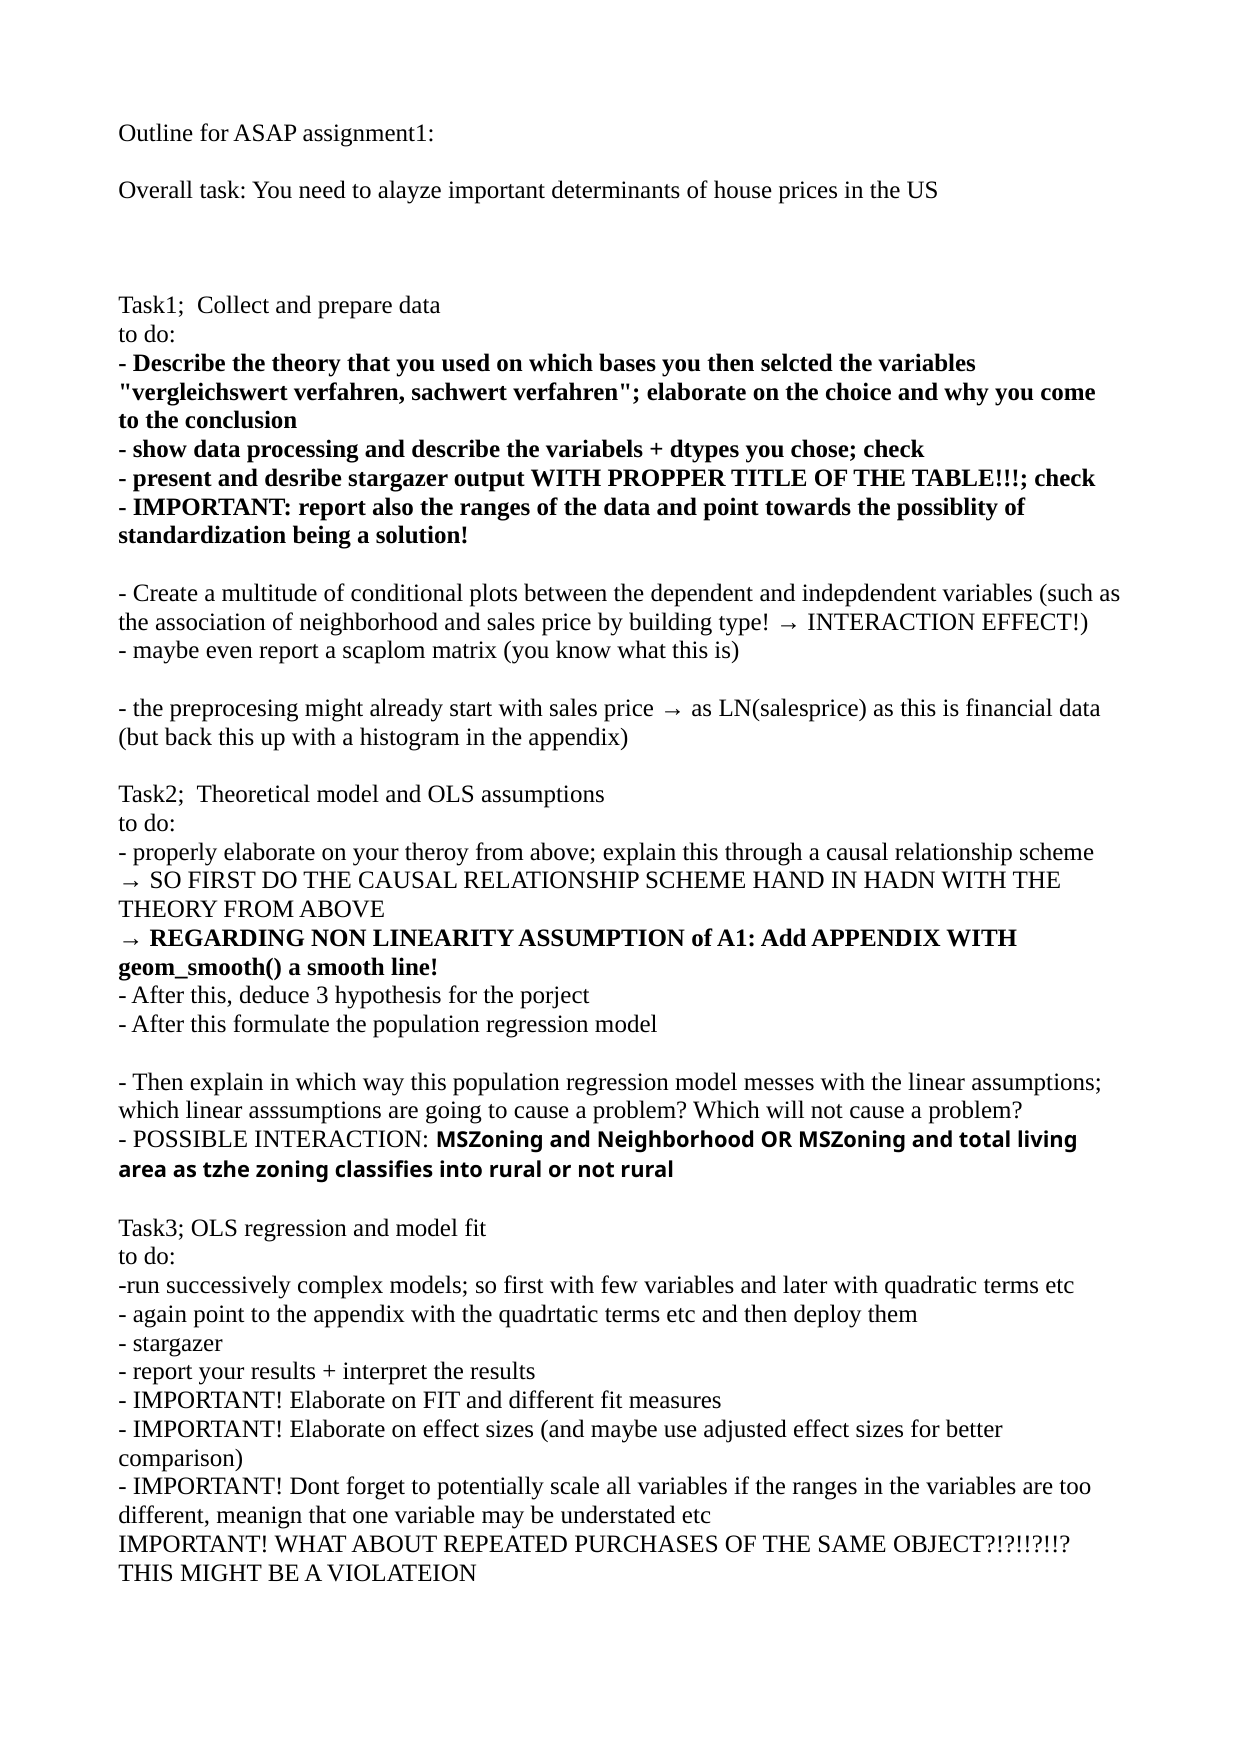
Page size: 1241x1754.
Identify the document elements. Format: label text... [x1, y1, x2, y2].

text - POSSIBLE INTERACTION: MSZoning and Neighborhood OR MSZoning and total living area as tzhe zoning classifies into rural or not rural [118, 1124, 1122, 1184]
text - show data processing and describe the variabels + dtypes you chose; check [118, 434, 1122, 463]
text to do: [118, 319, 1122, 348]
text - report your results + interpret the results [118, 1356, 1122, 1385]
text - present and desribe stargazer output WITH PROPPER TITLE OF THE TABLE!!!; check [118, 463, 1122, 492]
text Task1; Collect and prepare data [118, 291, 1122, 319]
text Task3; OLS regression and model fit [118, 1213, 1122, 1241]
text - IMPORTANT! Elaborate on FIT and different fit measures [118, 1385, 1122, 1414]
text Task2; Theoretical model and OLS assumptions [118, 779, 1122, 808]
text - the preprocesing might already start with sales price → as LN(salesprice) as this is financial data (but back this up with a histogram in the appendix) [118, 693, 1122, 751]
text - stargazer [118, 1328, 1122, 1356]
text Outline for ASAP assignment1: [118, 118, 1122, 147]
text - again point to the appendix with the quadrtatic terms etc and then deploy them [118, 1299, 1122, 1328]
text - After this formulate the population regression model [118, 1009, 1122, 1038]
text → SO FIRST DO THE CAUSAL RELATIONSHIP SCHEME HAND IN HADN WITH THE THEORY FROM ABOVE [118, 866, 1122, 923]
text - IMPORTANT: report also the ranges of the data and point towards the possiblity of standardization being a solution! [118, 492, 1122, 549]
text Overall task: You need to alayze important determinants of house prices in the US [118, 176, 1122, 204]
text - properly elaborate on your theroy from above; explain this through a causal relationship scheme [118, 837, 1122, 866]
text -run successively complex models; so first with few variables and later with quadratic terms etc [118, 1270, 1122, 1299]
text to do: [118, 1241, 1122, 1270]
text IMPORTANT! WHAT ABOUT REPEATED PURCHASES OF THE SAME OBJECT?!?!!?!!? THIS MIGHT BE A VIOLATEION [118, 1529, 1122, 1586]
text - IMPORTANT! Dont forget to potentially scale all variables if the ranges in the variables are too different, meanign that one variable may be understated etc [118, 1471, 1122, 1529]
text → REGARDING NON LINEARITY ASSUMPTION of A1: Add APPENDIX WITH geom_smooth() a smooth line! [118, 923, 1122, 981]
text - After this, deduce 3 hypothesis for the porject [118, 981, 1122, 1009]
text - Then explain in which way this population regression model messes with the linear assumptions; which linear asssumptions are going to cause a problem? Which will not cause a problem? [118, 1067, 1122, 1124]
text - IMPORTANT! Elaborate on effect sizes (and maybe use adjusted effect sizes for better comparison) [118, 1414, 1122, 1471]
text to do: [118, 808, 1122, 837]
text - Create a multitude of conditional plots between the dependent and indepdendent variables (such as the association of neighborhood and sales price by building type! → INTERACTION EFFECT!) [118, 578, 1122, 636]
text - maybe even report a scaplom matrix (you know what this is) [118, 636, 1122, 664]
text - Describe the theory that you used on which bases you then selcted the variables "vergleichswert verfahren, sachwert verfahren"; elaborate on the choice and why you come to the conclusion [118, 348, 1122, 434]
